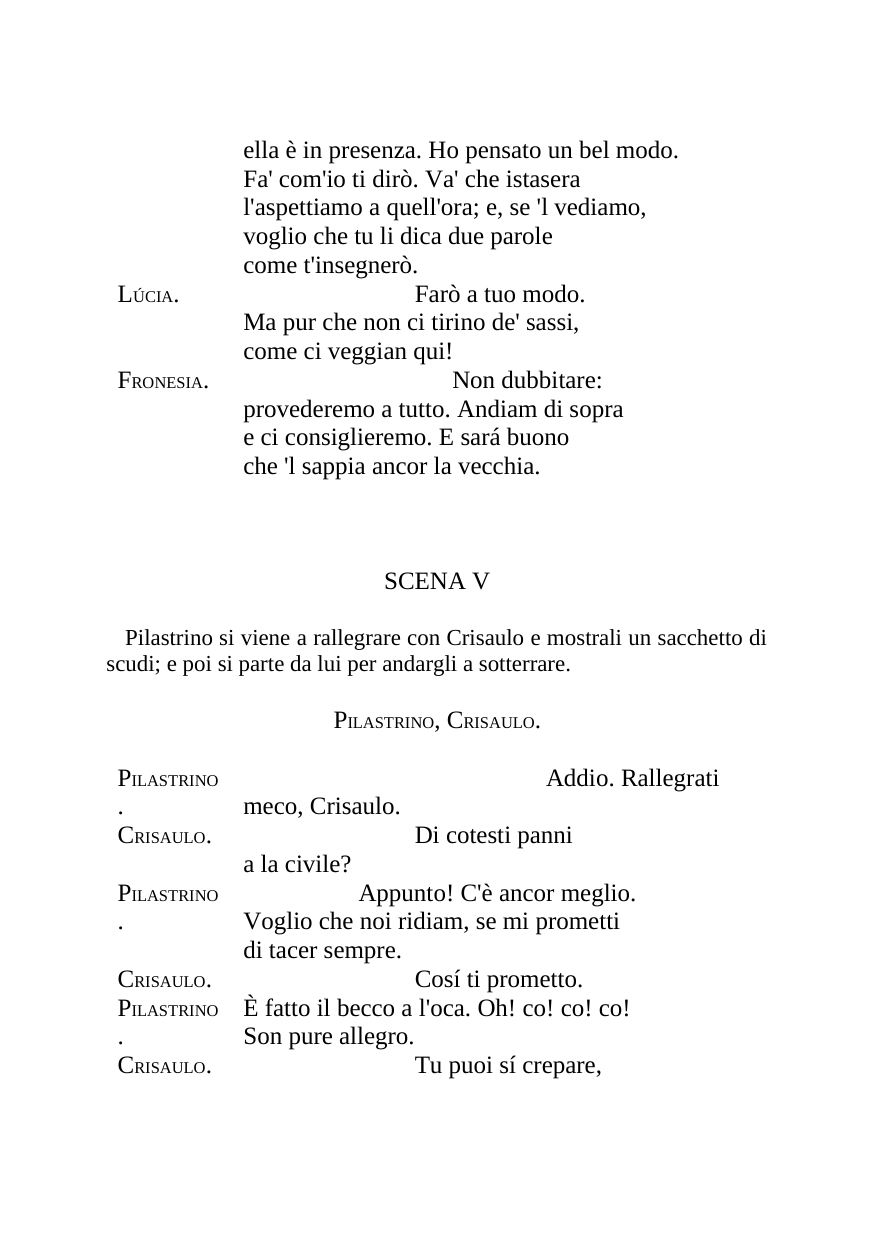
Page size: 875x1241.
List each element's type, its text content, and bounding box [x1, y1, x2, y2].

table_cell Farò a tuo modo. Ma pur che non ci tirino de' sassi, come ci veggian qui! [232, 279, 768, 365]
table_cell [106, 135, 232, 279]
table_header Pilastrino. [106, 763, 232, 820]
table_cell È fatto il becco a l'oca. Oh! co! co! co! Son pure allegro. [232, 993, 768, 1050]
table_cell Pilastrino. [106, 993, 232, 1050]
table_header Addio. Rallegrati meco, Crisaulo. [232, 763, 768, 820]
table_cell Non dubbitare: provederemo a tutto. Andiam di sopra e ci consiglieremo. E sará buono che 'l sappia ancor la vecchia. [232, 365, 768, 480]
table_cell Crisaulo. [106, 820, 232, 878]
table_cell Pilastrino. [106, 878, 232, 964]
table_cell Lúcia. [106, 279, 232, 365]
table_cell Cosí ti prometto. [232, 964, 768, 993]
text Pilastrino, Crisaulo. [106, 705, 768, 734]
table_cell Fronesia. [106, 365, 232, 480]
table_cell Crisaulo. [106, 964, 232, 993]
table_cell ella è in presenza. Ho pensato un bel modo. Fa' com'io ti dirò. Va' che istasera l'aspettiamo a quell'ora; e, se 'l vediamo, voglio che tu li dica due parole come t'insegnerò. [232, 135, 768, 279]
table_cell Crisaulo. [106, 1050, 232, 1079]
table_cell Tu puoi sí crepare, [232, 1050, 768, 1079]
table_cell Appunto! C'è ancor meglio. Voglio che noi ridiam, se mi prometti di tacer sempre. [232, 878, 768, 964]
table_cell Di cotesti panni a la civile? [232, 820, 768, 878]
text Pilastrino si viene a rallegrare con Crisaulo e mostrali un sacchetto di scudi; e poi si parte da lui per andargli a sotterrare. [106, 624, 768, 676]
text SCENA V [106, 566, 768, 595]
